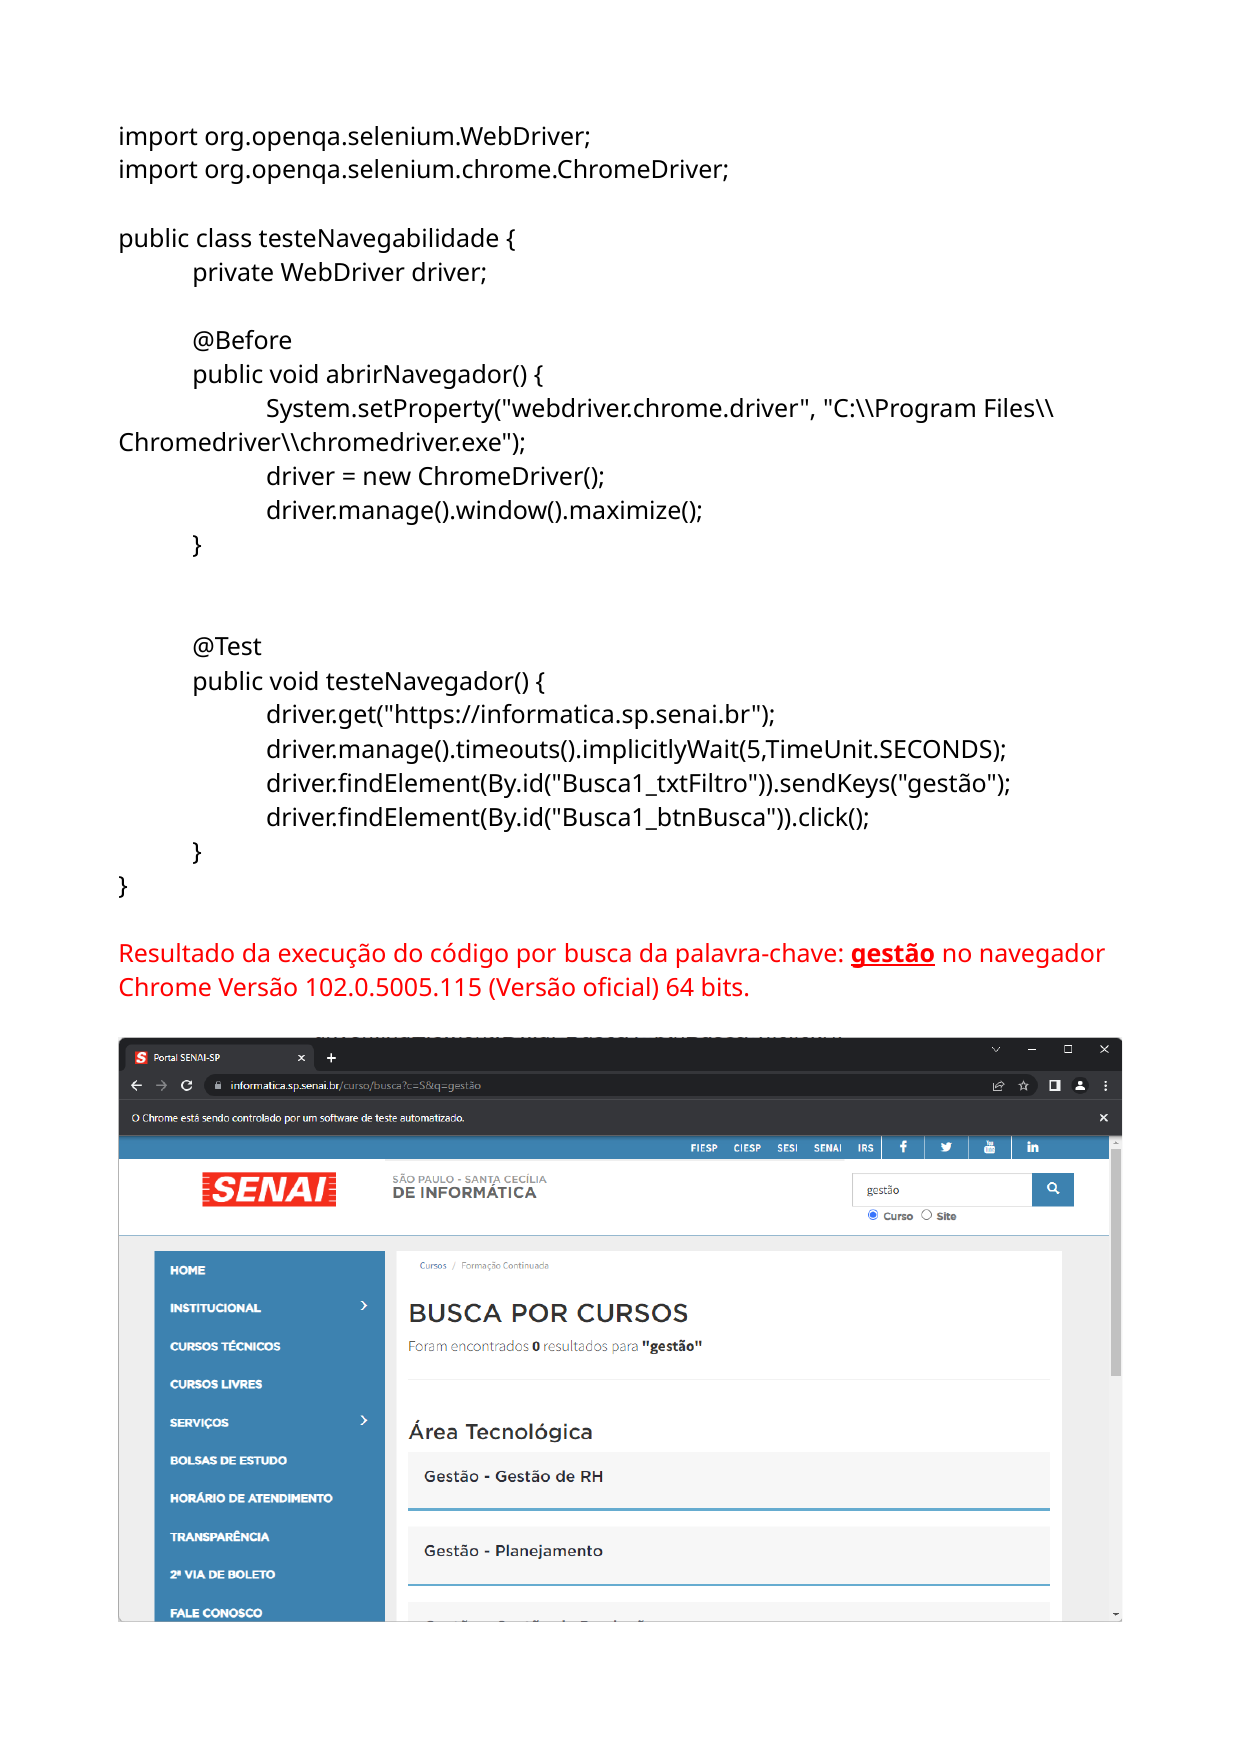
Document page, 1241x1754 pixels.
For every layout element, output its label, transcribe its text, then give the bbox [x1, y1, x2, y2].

text private WebDriver driver; [118, 254, 1122, 288]
text driver.findElement(By.id("Busca1_txtFiltro")).sendKeys("gestão"); [118, 765, 1122, 799]
text public void abrirNavegador() { [118, 357, 1122, 391]
picture [118, 1037, 1123, 1622]
text System.setProperty("webdriver.chrome.driver", "C:\\Program Files\\Chromedriver\\chromedriver.exe"); [118, 391, 1122, 459]
text } [118, 527, 1122, 561]
text driver.get("https://informatica.sp.senai.br"); [118, 697, 1122, 731]
text } [118, 867, 1122, 902]
text public class testeNavegabilidade { [118, 220, 1122, 254]
text import org.openqa.selenium.chrome.ChromeDriver; [118, 152, 1122, 186]
text @Before [118, 322, 1122, 357]
text driver.manage().window().maximize(); [118, 493, 1122, 527]
text import org.openqa.selenium.WebDriver; [118, 118, 1122, 152]
text public void testeNavegador() { [118, 663, 1122, 697]
text @Test [118, 629, 1122, 663]
text Resultado da execução do código por busca da palavra-chave: gestão no navegador Chrome Versão 102.0.5005.115 (Versão oficial) 64 bits. [118, 936, 1122, 1004]
text driver.manage().timeouts().implicitlyWait(5,TimeUnit.SECONDS); [118, 731, 1122, 765]
text } [118, 833, 1122, 867]
text driver = new ChromeDriver(); [118, 459, 1122, 493]
text driver.findElement(By.id("Busca1_btnBusca")).click(); [118, 799, 1122, 833]
